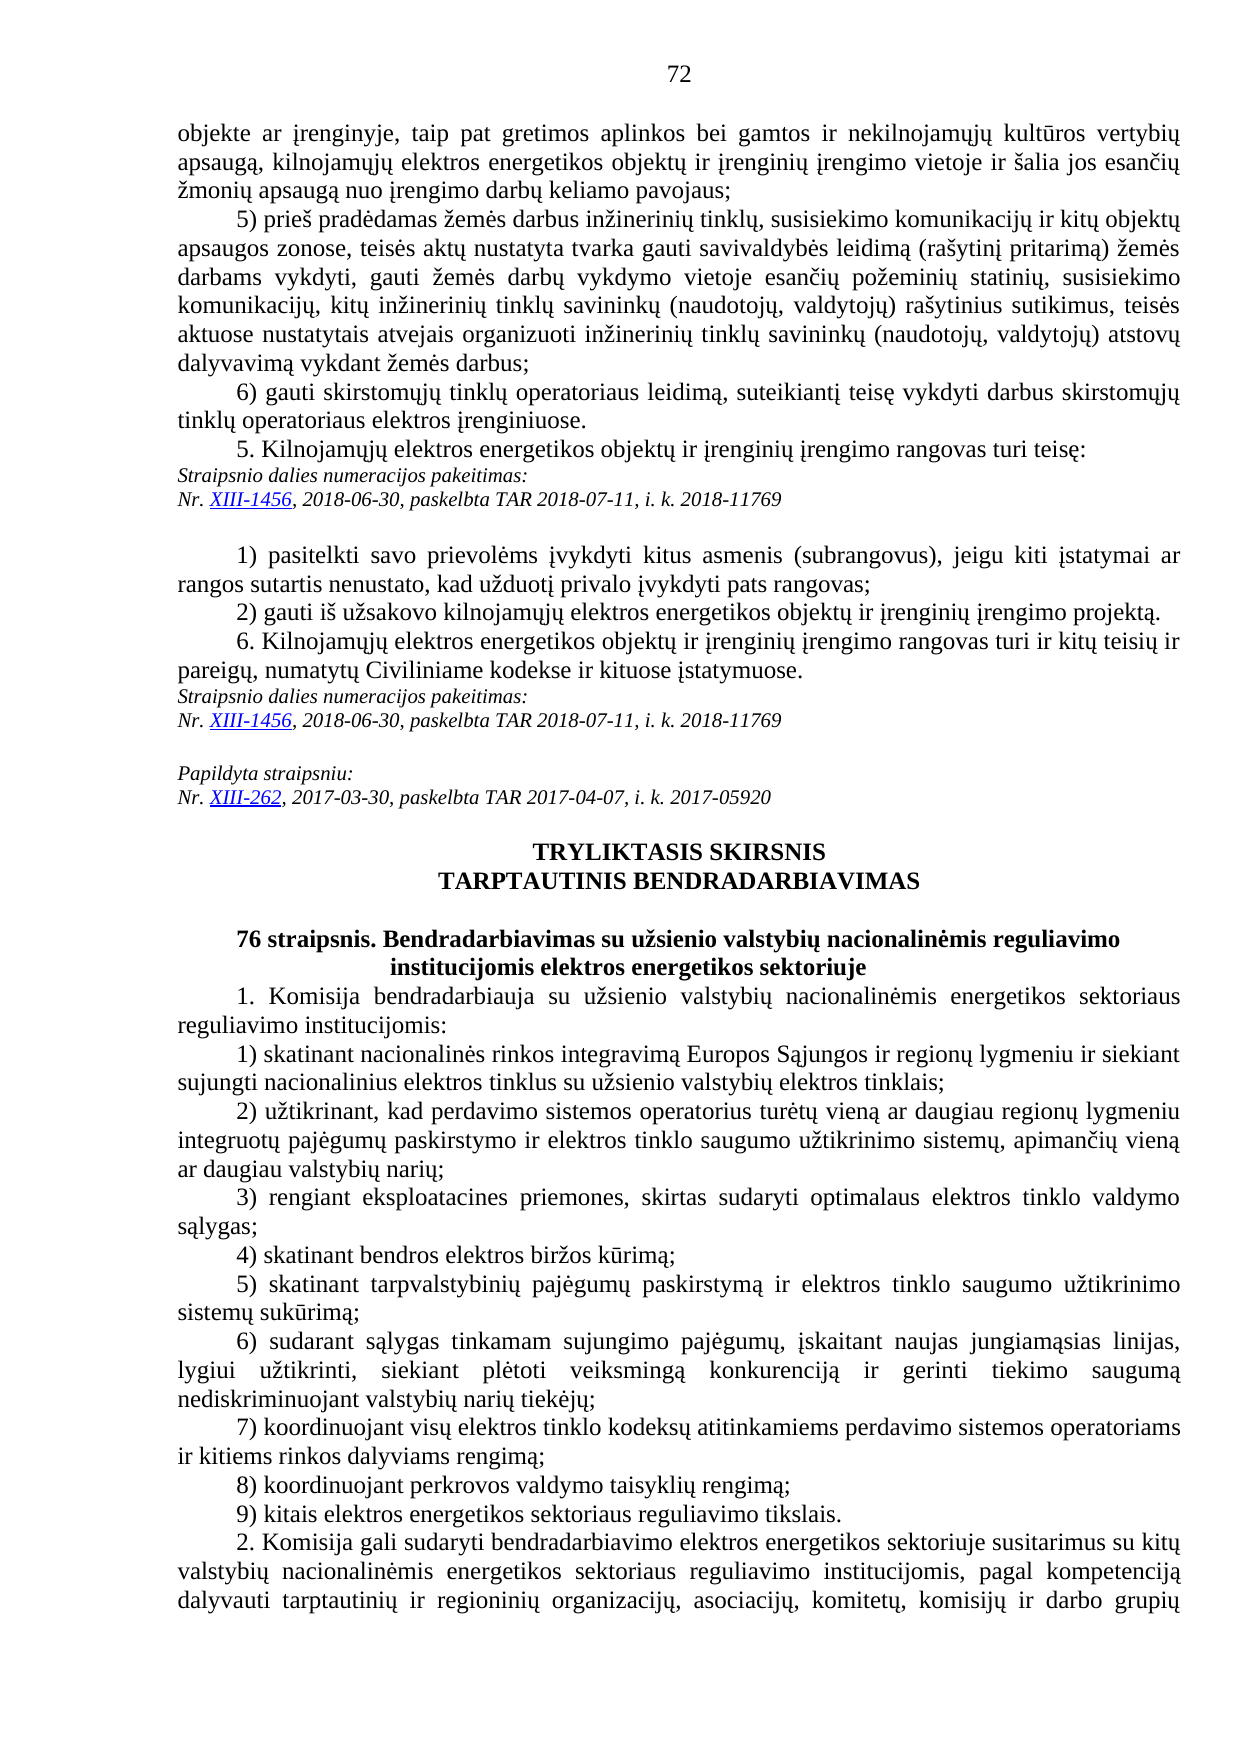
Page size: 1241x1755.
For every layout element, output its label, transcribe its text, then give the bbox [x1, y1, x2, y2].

text 4) skatinant bendros elektros biržos kūrimą; [177, 1240, 1181, 1269]
text Straipsnio dalies numeracijos pakeitimas: [177, 684, 1181, 708]
text Nr. XIII-1456, 2018-06-30, paskelbta TAR 2018-07-11, i. k. 2018-11769 [177, 487, 1181, 511]
text TRYLIKTASIS SKIRSNIS [177, 837, 1181, 866]
text 6. Kilnojamųjų elektros energetikos objektų ir įrenginių įrengimo rangovas turi ir kitų teisių ir pareigų, numatytų Civiliniame kodekse ir kituose įstatymuose. [177, 626, 1181, 684]
text 5) skatinant tarpvalstybinių pajėgumų paskirstymą ir elektros tinklo saugumo užtikrinimo sistemų sukūrimą; [177, 1269, 1181, 1326]
text 6) gauti skirstomųjų tinklų operatoriaus leidimą, suteikiantį teisę vykdyti darbus skirstomųjų tinklų operatoriaus elektros įrenginiuose. [177, 377, 1181, 434]
text 8) koordinuojant perkrovos valdymo taisyklių rengimą; [177, 1470, 1181, 1499]
text 2) gauti iš užsakovo kilnojamųjų elektros energetikos objektų ir įrenginių įrengimo projektą. [177, 597, 1181, 626]
text 7) koordinuojant visų elektros tinklo kodeksų atitinkamiems perdavimo sistemos operatoriams ir kitiems rinkos dalyviams rengimą; [177, 1412, 1181, 1470]
text 1) skatinant nacionalinės rinkos integravimą Europos Sąjungos ir regionų lygmeniu ir siekiant sujungti nacionalinius elektros tinklus su užsienio valstybių elektros tinklais; [177, 1039, 1181, 1096]
text 1. Komisija bendradarbiauja su užsienio valstybių nacionalinėmis energetikos sektoriaus reguliavimo institucijomis: [177, 981, 1181, 1039]
text 2) užtikrinant, kad perdavimo sistemos operatorius turėtų vieną ar daugiau regionų lygmeniu integruotų pajėgumų paskirstymo ir elektros tinklo saugumo užtikrinimo sistemų, apimančių vieną ar daugiau valstybių narių; [177, 1096, 1181, 1182]
text Straipsnio dalies numeracijos pakeitimas: [177, 463, 1181, 487]
text 6) sudarant sąlygas tinkamam sujungimo pajėgumų, įskaitant naujas jungiamąsias linijas, lygiui užtikrinti, siekiant plėtoti veiksmingą konkurenciją ir gerinti tiekimo saugumą nediskriminuojant valstybių narių tiekėjų; [177, 1326, 1181, 1412]
text 2. Komisija gali sudaryti bendradarbiavimo elektros energetikos sektoriuje susitarimus su kitų valstybių nacionalinėmis energetikos sektoriaus reguliavimo institucijomis, pagal kompetenciją dalyvauti tarptautinių ir regioninių organizacijų, asociacijų, komitetų, komisijų ir darbo grupių [177, 1527, 1181, 1614]
text 5. Kilnojamųjų elektros energetikos objektų ir įrenginių įrengimo rangovas turi teisę: [177, 434, 1181, 463]
text Nr. XIII-262, 2017-03-30, paskelbta TAR 2017-04-07, i. k. 2017-05920 [177, 785, 1181, 809]
text 3) rengiant eksploatacines priemones, skirtas sudaryti optimalaus elektros tinklo valdymo sąlygas; [177, 1182, 1181, 1240]
text 1) pasitelkti savo prievolėms įvykdyti kitus asmenis (subrangovus), jeigu kiti įstatymai ar rangos sutartis nenustato, kad užduotį privalo įvykdyti pats rangovas; [177, 540, 1181, 597]
text 9) kitais elektros energetikos sektoriaus reguliavimo tikslais. [177, 1499, 1181, 1527]
text 5) prieš pradėdamas žemės darbus inžinerinių tinklų, susisiekimo komunikacijų ir kitų objektų apsaugos zonose, teisės aktų nustatyta tvarka gauti savivaldybės leidimą (rašytinį pritarimą) žemės darbams vykdyti, gauti žemės darbų vykdymo vietoje esančių požeminių statinių, susisiekimo komunikacijų, kitų inžinerinių tinklų savininkų (naudotojų, valdytojų) rašytinius sutikimus, teisės aktuose nustatytais atvejais organizuoti inžinerinių tinklų savininkų (naudotojų, valdytojų) atstovų dalyvavimą vykdant žemės darbus; [177, 204, 1181, 377]
text TARPTAUTINIS BENDRADARBIAVIMAS [177, 866, 1181, 895]
text 76 straipsnis. Bendradarbiavimas su užsienio valstybių nacionalinėmis reguliavimo institucijomis elektros energetikos sektoriuje [236, 924, 1181, 981]
text Papildyta straipsniu: [177, 761, 1181, 785]
text Nr. XIII-1456, 2018-06-30, paskelbta TAR 2018-07-11, i. k. 2018-11769 [177, 708, 1181, 732]
text objekte ar įrenginyje, taip pat gretimos aplinkos bei gamtos ir nekilnojamųjų kultūros vertybių apsaugą, kilnojamųjų elektros energetikos objektų ir įrenginių įrengimo vietoje ir šalia jos esančių žmonių apsaugą nuo įrengimo darbų keliamo pavojaus; [177, 118, 1181, 204]
